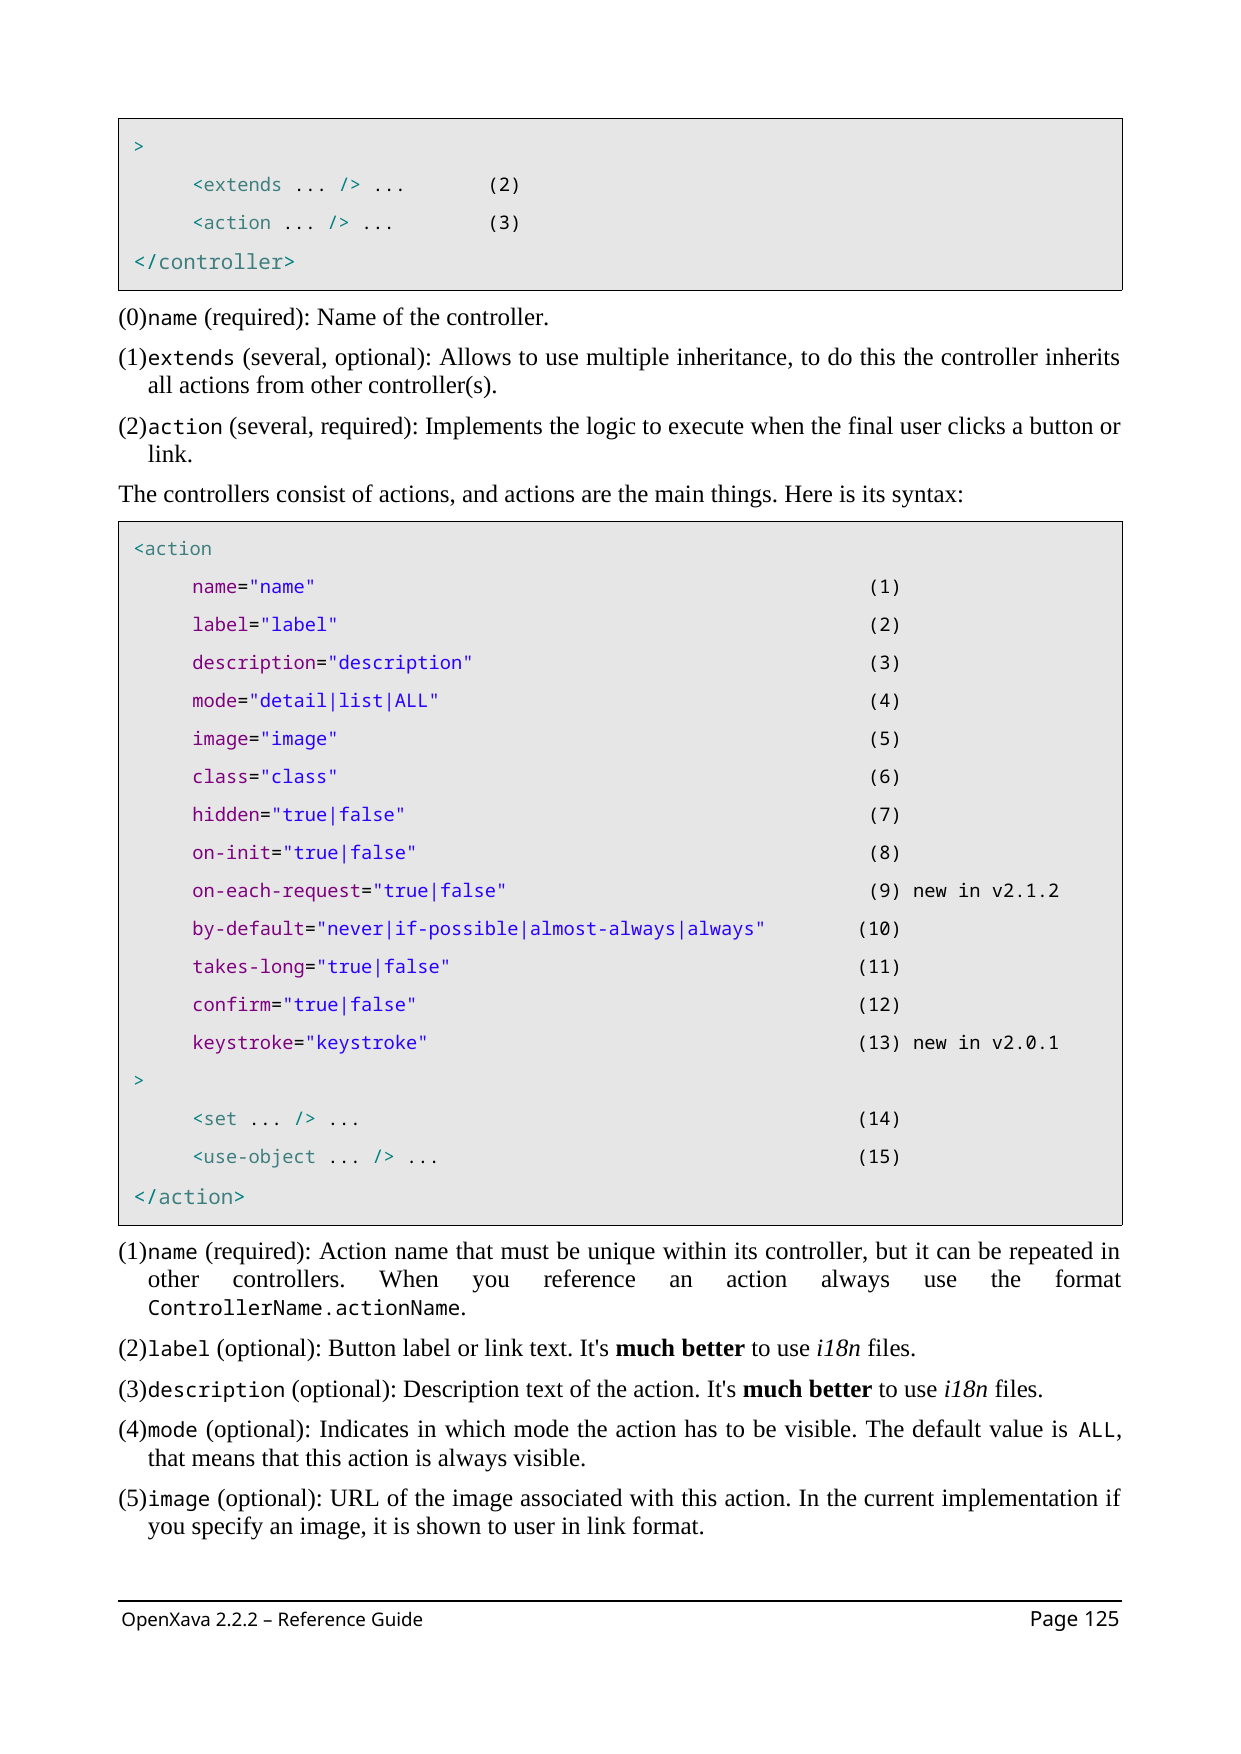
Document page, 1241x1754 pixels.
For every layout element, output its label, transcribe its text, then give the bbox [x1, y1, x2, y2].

list name (required): Action name that must be unique within its controller, but it can be repeated in other controllers. When you reference an action always use the format ControllerName.actionName. [118, 1237, 1122, 1322]
text hidden="true|false" (7) [119, 787, 1122, 825]
text > [119, 119, 1122, 156]
text takes-long="true|false" (11) [119, 939, 1122, 977]
text </controller> [119, 232, 1122, 290]
list action (several, required): Implements the logic to execute when the final user clicks a button or link. [118, 412, 1122, 468]
text by-default="never|if-possible|almost-always|always" (10) [119, 901, 1122, 939]
list image (optional): URL of the image associated with this action. In the current implementation if you specify an image, it is shown to user in link format. [118, 1484, 1122, 1540]
text name="name" (1) [119, 558, 1122, 597]
text <set ... /> ... (14) [119, 1091, 1122, 1129]
text label="label" (2) [119, 597, 1122, 634]
text > [119, 1053, 1122, 1091]
text image="image" (5) [119, 711, 1122, 749]
list mode (optional): Indicates in which mode the action has to be visible. The default value is ALL, that means that this action is always visible. [118, 1416, 1122, 1471]
text confirm="true|false" (12) [119, 977, 1122, 1015]
text The controllers consist of actions, and actions are the main things. Here is its syntax: [118, 480, 1122, 508]
text mode="detail|list|ALL" (4) [119, 673, 1122, 711]
text description="description" (3) [119, 634, 1122, 673]
text <action ... /> ... (3) [119, 194, 1122, 232]
list name (required): Name of the controller. [118, 303, 1122, 331]
text on-init="true|false" (8) [119, 825, 1122, 863]
text keystroke="keystroke" (13) new in v2.0.1 [119, 1015, 1122, 1053]
text class="class" (6) [119, 749, 1122, 787]
text <action [119, 522, 1122, 558]
text </action> [119, 1167, 1122, 1225]
list description (optional): Description text of the action. It's much better to use i18n files. [118, 1375, 1122, 1403]
list label (optional): Button label or link text. It's much better to use i18n files. [118, 1334, 1122, 1362]
text <extends ... /> ... (2) [119, 156, 1122, 194]
text on-each-request="true|false" (9) new in v2.1.2 [119, 863, 1122, 901]
text <use-object ... /> ... (15) [119, 1129, 1122, 1167]
list extends (several, optional): Allows to use multiple inheritance, to do this the controller inherits all actions from other controller(s). [118, 343, 1122, 399]
